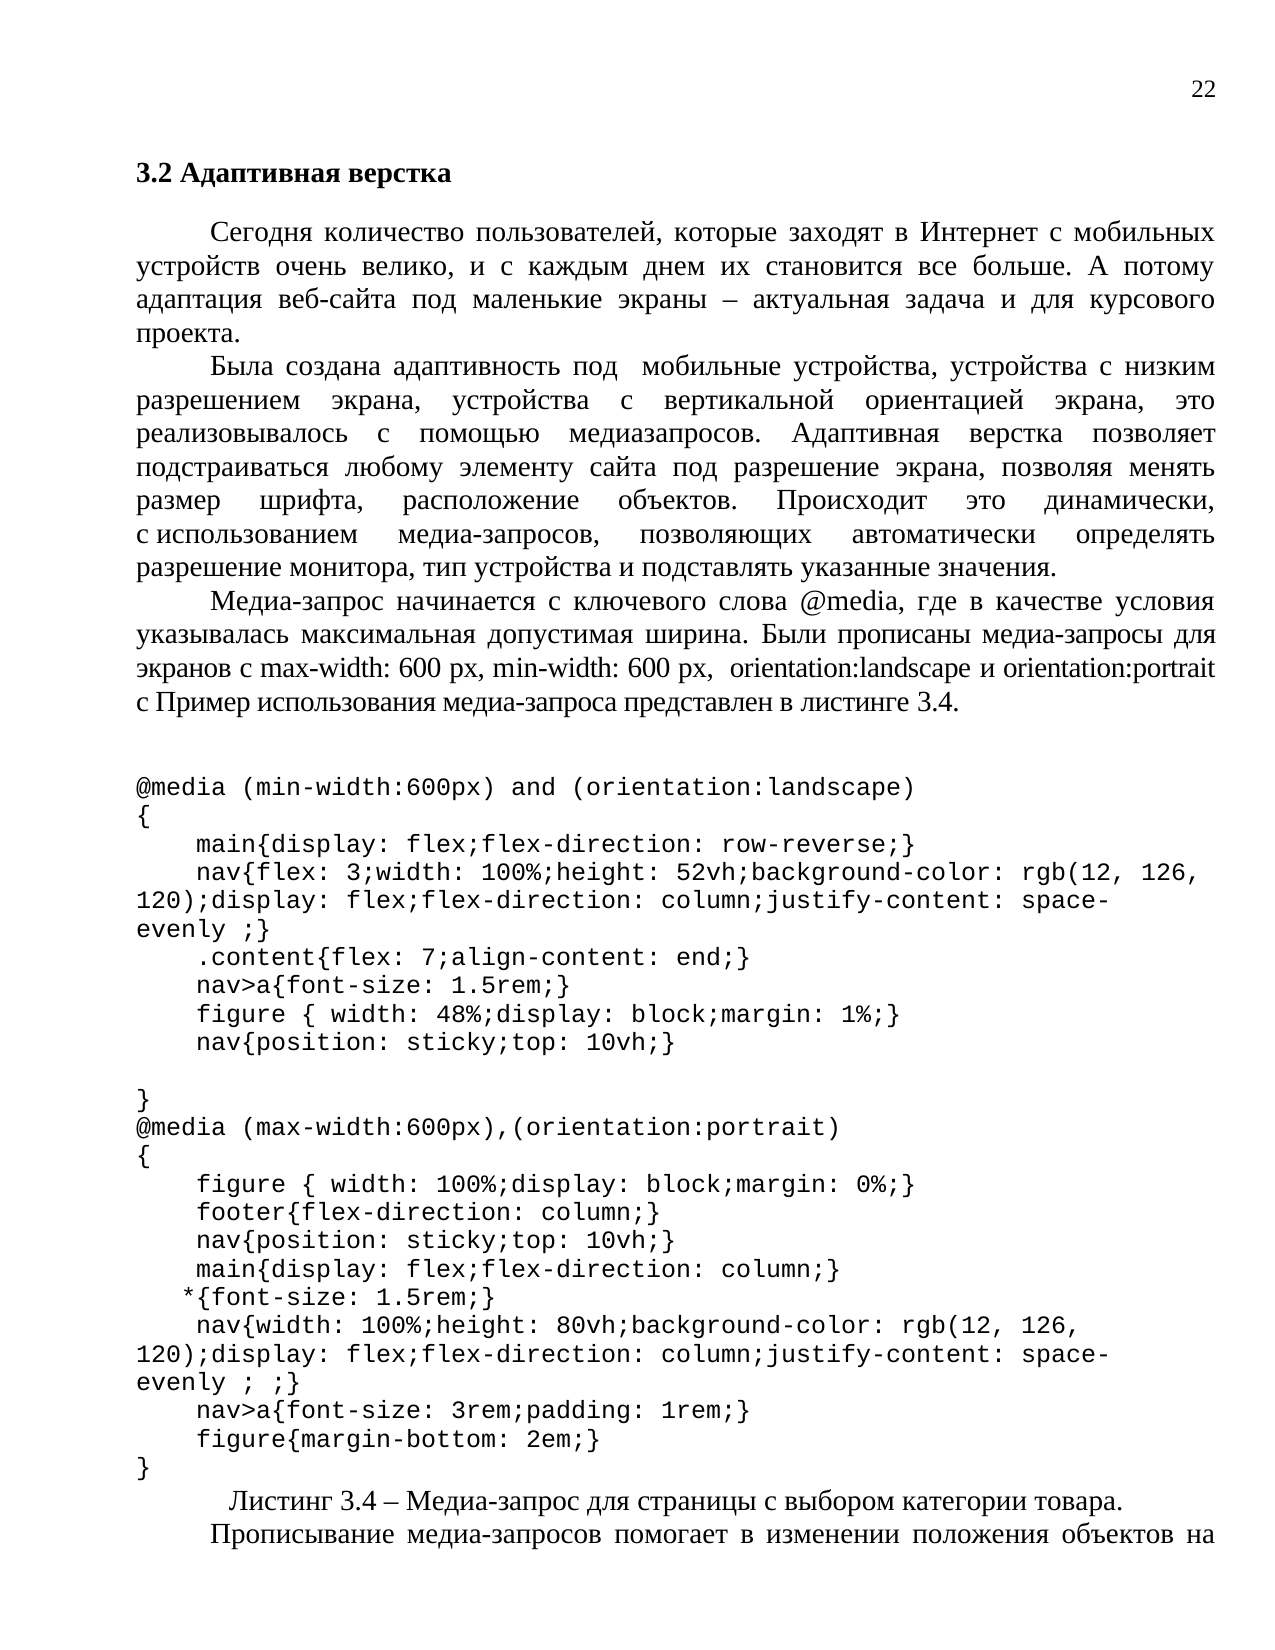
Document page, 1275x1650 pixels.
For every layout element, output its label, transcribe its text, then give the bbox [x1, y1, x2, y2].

text figure{margin-bottom: 2em;} [136, 1426, 1216, 1455]
text Прописывание медиа-запросов помогает в изменении положения объектов на [136, 1517, 1216, 1550]
text @media (max-width:600px),(orientation:portrait) [136, 1115, 1216, 1143]
text figure { width: 48%;display: block;margin: 1%;} [136, 1001, 1216, 1030]
text } [136, 1455, 1216, 1483]
text { [136, 1143, 1216, 1171]
text nav{position: sticky;top: 10vh;} [136, 1030, 1216, 1058]
text { [136, 803, 1216, 831]
text nav{width: 100%;height: 80vh;background-color: rgb(12, 126, 120);display: flex;flex-direction: column;justify-content: space-evenly ; ;} [136, 1313, 1216, 1398]
text main{display: flex;flex-direction: row-reverse;} [136, 831, 1216, 860]
text nav>a{font-size: 1.5rem;} [136, 973, 1216, 1001]
text Сегодня количество пользователей, которые заходят в Интернет с мобильных устройств очень велико, и с каждым днем их становится все больше. А потому адаптация веб-сайта под маленькие экраны – актуальная задача и для курсового проекта. [136, 214, 1216, 348]
text main{display: flex;flex-direction: column;} [136, 1256, 1216, 1285]
text nav{flex: 3;width: 100%;height: 52vh;background-color: rgb(12, 126, 120);display: flex;flex-direction: column;justify-content: space-evenly ;} [136, 860, 1216, 945]
subtitle 3.2 Адаптивная верстка [136, 156, 1216, 189]
text Листинг 3.4 – Медиа-запрос для страницы с выбором категории товара. [136, 1483, 1216, 1517]
text .content{flex: 7;align-content: end;} [136, 945, 1216, 973]
text figure { width: 100%;display: block;margin: 0%;} [136, 1171, 1216, 1200]
text } [136, 1086, 1216, 1115]
text Была создана адаптивность под мобильные устройства, устройства с низким разрешением экрана, устройства с вертикальной ориентацией экрана, это реализовывалось с помощью медиазапросов. Адаптивная верстка позволяет подстраиваться любому элементу сайта под разрешение экрана, позволяя менять размер шрифта, расположение объектов. Происходит это динамически, с использованием медиа-запросов, позволяющих автоматически определять разрешение монитора, тип устройства и подставлять указанные значения. [136, 348, 1216, 583]
text @media (min-width:600px) and (orientation:landscape) [136, 775, 1216, 803]
text Медиа-запрос начинается с ключевого слова @media, где в качестве условия указывалась максимальная допустимая ширина. Были прописаны медиа-запросы для экранов с max-width: 600 px, min-width: 600 px, orientation:landscape и orientation:portrait с Пример использования медиа-запроса представлен в листинге 3.4. [136, 583, 1216, 717]
text nav>a{font-size: 3rem;padding: 1rem;} [136, 1398, 1216, 1426]
text nav{position: sticky;top: 10vh;} [136, 1228, 1216, 1256]
text footer{flex-direction: column;} [136, 1200, 1216, 1228]
text *{font-size: 1.5rem;} [136, 1285, 1216, 1313]
